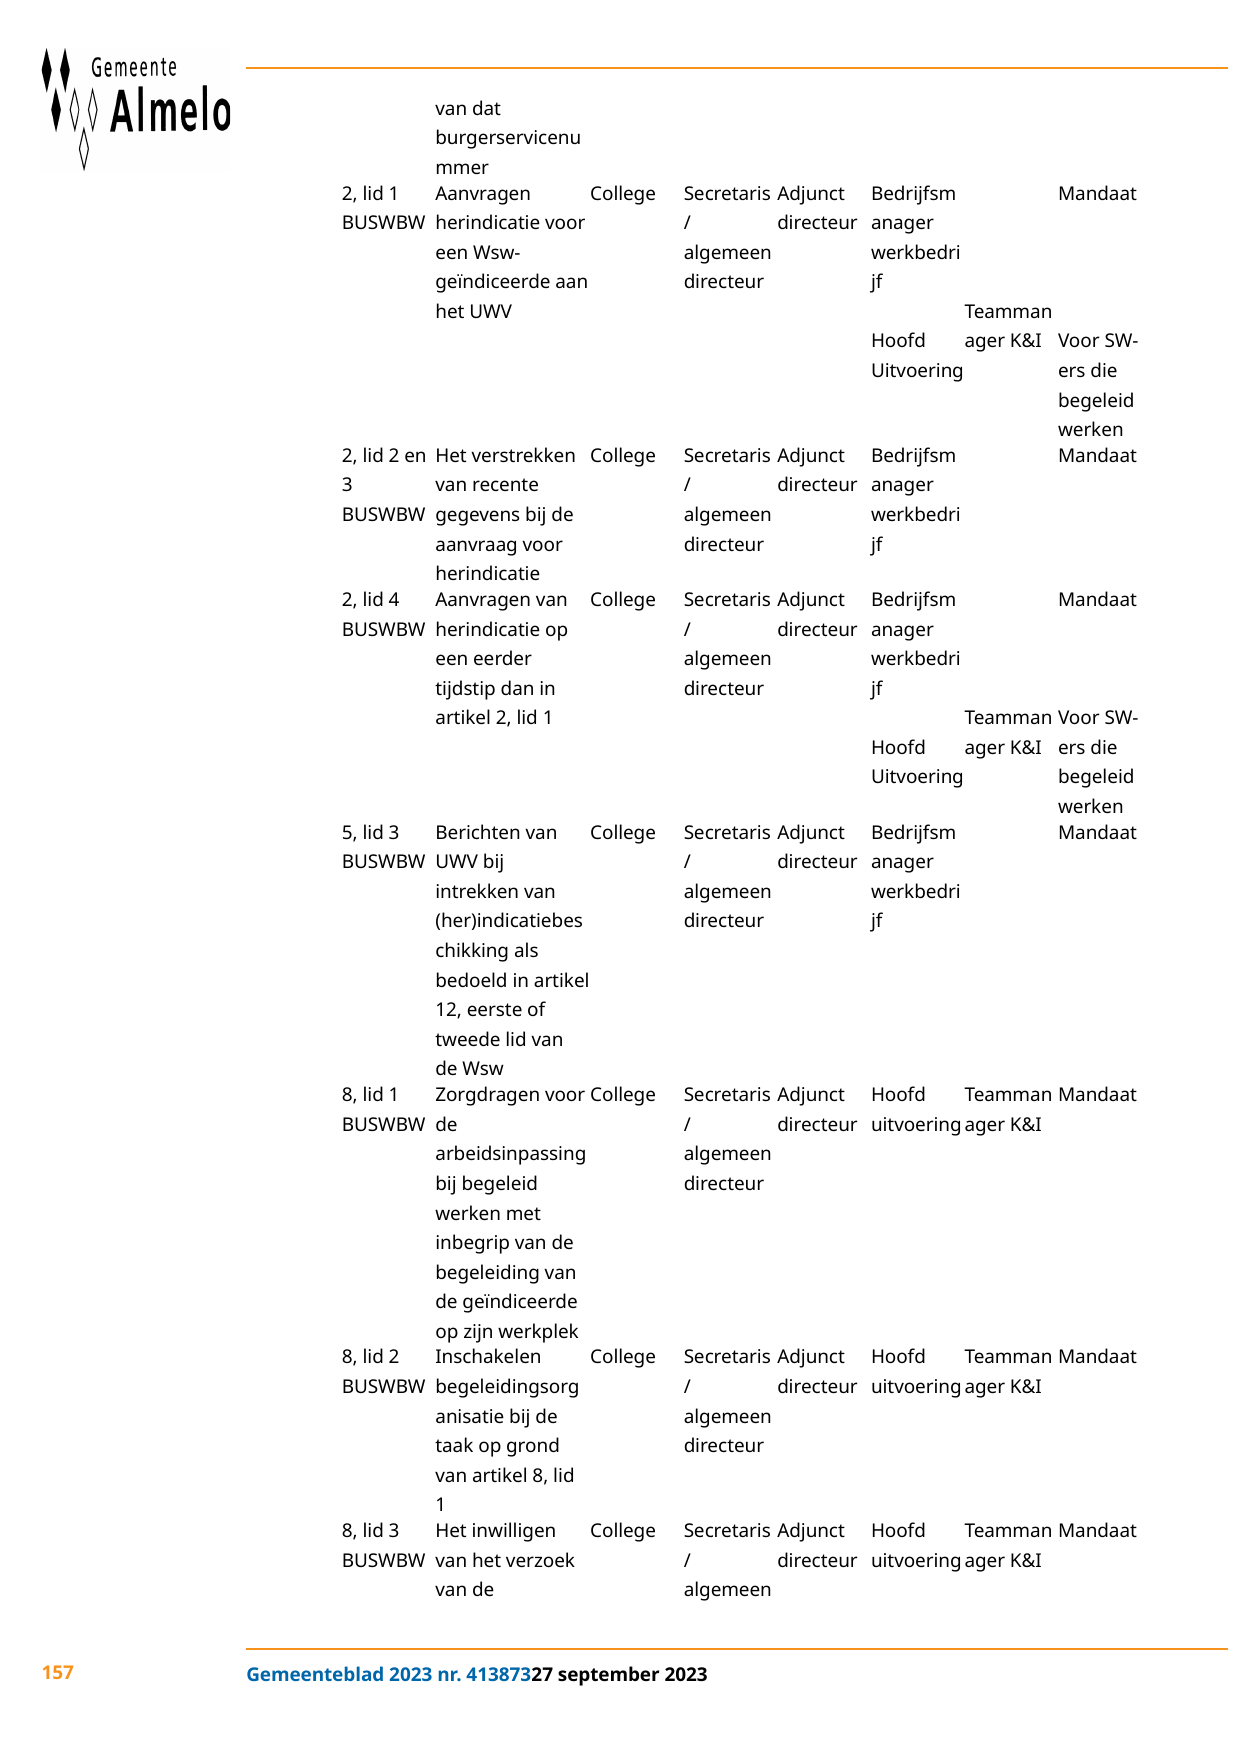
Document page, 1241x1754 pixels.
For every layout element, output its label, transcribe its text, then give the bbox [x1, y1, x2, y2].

table_cell Adjunct directeur [777, 442, 871, 586]
table_cell Secretaris/ algemeen directeur [684, 819, 777, 1081]
table_cell Mandaat Voor SW-ers die begeleid werken [1058, 586, 1152, 819]
table_cell Secretaris/ algemeen directeur [684, 180, 777, 442]
table_cell Adjunct directeur [777, 180, 871, 442]
table_cell Hoofd uitvoering [871, 1081, 964, 1344]
table_cell 2, lid 2 en 3 BUSWBW [342, 442, 435, 586]
table_cell [1058, 95, 1152, 180]
table_cell [248, 95, 342, 180]
table_cell Secretaris/ algemeen [684, 1518, 777, 1602]
table_cell 2, lid 1 BUSWBW [342, 180, 435, 442]
table_cell Adjunct directeur [777, 819, 871, 1081]
table_cell 8, lid 2 BUSWBW [342, 1344, 435, 1517]
table_cell 8, lid 3 BUSWBW [342, 1518, 435, 1602]
table_cell Adjunct directeur [777, 586, 871, 819]
table_cell Mandaat [1058, 442, 1152, 586]
table_cell Aanvragen herindicatie voor een Wsw-geïndiceerde aan het UWV [435, 180, 590, 442]
table_cell Adjunct directeur [777, 1081, 871, 1344]
table_cell Bedrijfsmanager werkbedrijf Hoofd Uitvoering [871, 180, 964, 442]
table_cell Het verstrekken van recente gegevens bij de aanvraag voor herindicatie [435, 442, 590, 586]
table_cell [964, 95, 1058, 180]
table_cell [248, 1344, 342, 1517]
table_cell Bedrijfsmanager werkbedrijf Hoofd Uitvoering [871, 586, 964, 819]
table_cell Inschakelen begeleidingsorganisatie bij de taak op grond van artikel 8, lid 1 [435, 1344, 590, 1517]
table_cell [964, 442, 1058, 586]
table_cell [684, 95, 777, 180]
table_cell Het inwilligen van het verzoek van de [435, 1518, 590, 1602]
table_cell Teammanager K&I [964, 586, 1058, 819]
table_cell Secretaris/ algemeen directeur [684, 442, 777, 586]
table_cell Teammanager K&I [964, 1344, 1058, 1517]
table_cell College [590, 1518, 683, 1602]
table_cell Mandaat [1058, 819, 1152, 1081]
table_cell [248, 180, 342, 442]
table_cell Hoofd uitvoering [871, 1344, 964, 1517]
table_cell College [590, 442, 683, 586]
table_cell [871, 95, 964, 180]
table_cell [590, 95, 683, 180]
table_cell Berichten van UWV bij intrekken van (her)indicatiebeschikking als bedoeld in artikel 12, eerste of tweede lid van de Wsw [435, 819, 590, 1081]
table_cell Mandaat [1058, 1081, 1152, 1344]
table_cell Hoofd uitvoering [871, 1518, 964, 1602]
table_cell 2, lid 4 BUSWBW [342, 586, 435, 819]
table_cell [964, 819, 1058, 1081]
table_cell [777, 95, 871, 180]
table_cell Mandaat [1058, 1518, 1152, 1602]
table_cell Mandaat [1058, 1344, 1152, 1517]
table_cell Teammanager K&I [964, 180, 1058, 442]
table_cell [248, 586, 342, 819]
table_cell [248, 1081, 342, 1344]
table_cell Teammanager K&I [964, 1518, 1058, 1602]
table_cell [342, 95, 435, 180]
table_cell Teammanager K&I [964, 1081, 1058, 1344]
table_cell Bedrijfsmanager werkbedrijf [871, 819, 964, 1081]
table_cell 8, lid 1 BUSWBW [342, 1081, 435, 1344]
table_cell Bedrijfsmanager werkbedrijf [871, 442, 964, 586]
table_cell [248, 442, 342, 586]
table_cell College [590, 180, 683, 442]
table_cell 5, lid 3 BUSWBW [342, 819, 435, 1081]
picture [41, 47, 231, 172]
table_cell [248, 819, 342, 1081]
table_cell College [590, 586, 683, 819]
table_cell Aanvragen van herindicatie op een eerder tijdstip dan in artikel 2, lid 1 [435, 586, 590, 819]
table_cell [248, 1518, 342, 1602]
table_cell Adjunct directeur [777, 1518, 871, 1602]
table_cell College [590, 1081, 683, 1344]
table_cell Adjunct directeur [777, 1344, 871, 1517]
table_cell College [590, 1344, 683, 1517]
table_cell Secretaris/ algemeen directeur [684, 586, 777, 819]
table_cell Zorgdragen voor de arbeidsinpassing bij begeleid werken met inbegrip van de begeleiding van de geïndiceerde op zijn werkplek [435, 1081, 590, 1344]
table_cell Secretaris/ algemeen directeur [684, 1344, 777, 1517]
table_cell van dat burgerservicenummer [435, 95, 590, 180]
table_cell Secretaris/ algemeen directeur [684, 1081, 777, 1344]
table_cell College [590, 819, 683, 1081]
table_cell Mandaat Voor SW-ers die begeleid werken [1058, 180, 1152, 442]
